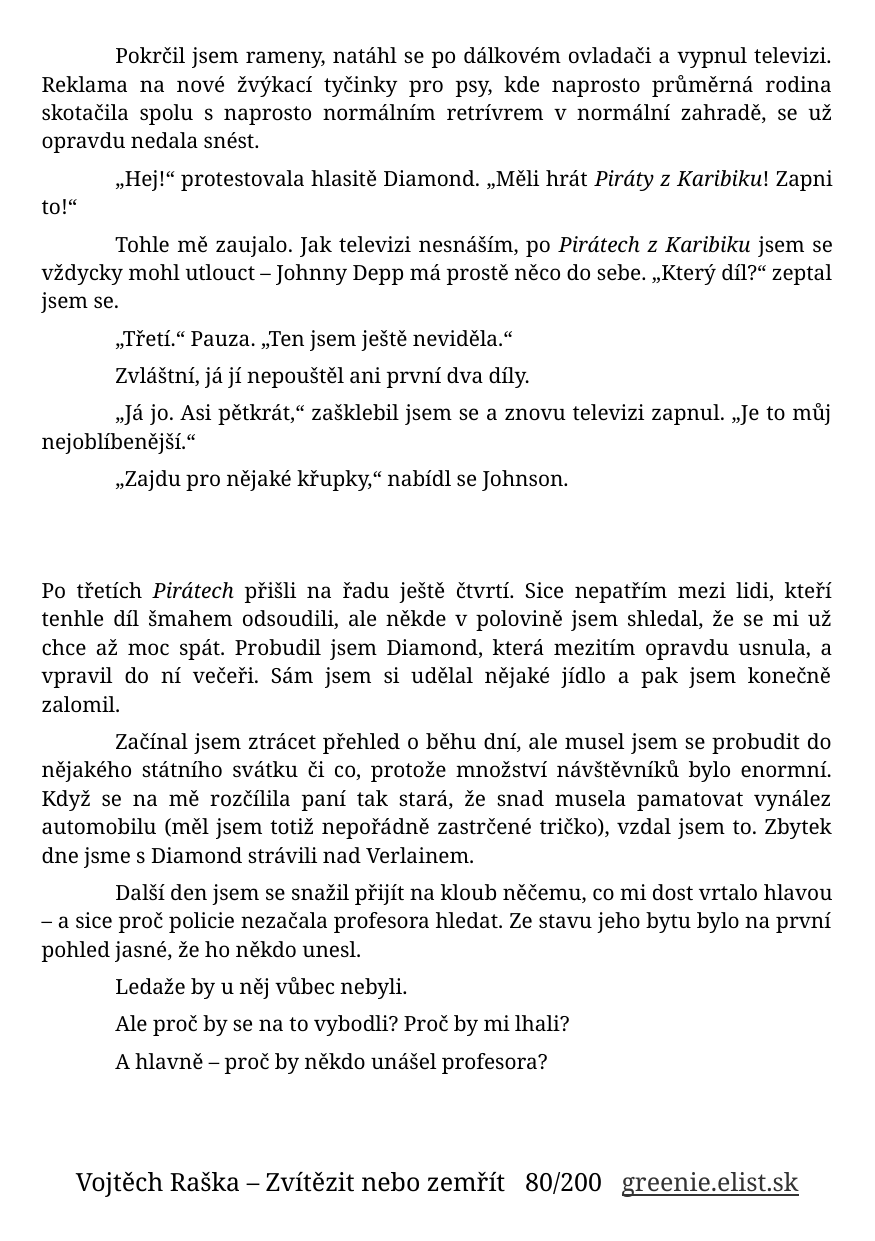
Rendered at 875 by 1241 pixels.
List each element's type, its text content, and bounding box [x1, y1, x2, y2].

text „Já jo. Asi pětkrát,“ zašklebil jsem se a znovu televizi zapnul. „Je to můj nejoblíbenější.“ [41, 398, 833, 455]
text „Třetí.“ Pauza. „Ten jsem ještě neviděla.“ [41, 324, 833, 352]
text „Hej!“ protestovala hlasitě Diamond. „Měli hrát Piráty z Karibiku! Zapni to!“ [41, 164, 833, 221]
text Ale proč by se na to vybodli? Proč by mi lhali? [41, 1009, 833, 1038]
text „Zajdu pro nějaké křupky,“ nabídl se Johnson. [41, 464, 833, 493]
text Po třetích Pirátech přišli na řadu ještě čtvrtí. Sice nepatřím mezi lidi, kteří tenhle díl šmahem odsoudili, ale někde v polovině jsem shledal, že se mi už chce až moc spát. Probudil jsem Diamond, která mezitím opravdu usnula, a vpravil do ní večeři. Sám jsem si udělal nějaké jídlo a pak jsem konečně zalomil. [41, 576, 833, 718]
text A hlavně – proč by někdo unášel profesora? [41, 1047, 833, 1075]
text Další den jsem se snažil přijít na kloub něčemu, co mi dost vrtalo hlavou – a sice proč policie nezačala profesora hledat. Ze stavu jeho bytu bylo na první pohled jasné, že ho někdo unesl. [41, 878, 833, 963]
text Začínal jsem ztrácet přehled o běhu dní, ale musel jsem se probudit do nějakého státního svátku či co, protože množství návštěvníků bylo enormní. Když se na mě rozčílila paní tak stará, že snad musela pamatovat vynález automobilu (měl jsem totiž nepořádně zastrčené tričko), vzdal jsem to. Zbytek dne jsme s Diamond strávili nad Verlainem. [41, 727, 833, 869]
text Pokrčil jsem rameny, natáhl se po dálkovém ovladači a vypnul televizi. Reklama na nové žvýkací tyčinky pro psy, kde naprosto průměrná rodina skotačila spolu s naprosto normálním retrívrem v normální zahradě, se už opravdu nedala snést. [41, 41, 833, 155]
text Zvláštní, já jí nepouštěl ani první dva díly. [41, 361, 833, 389]
text Tohle mě zaujalo. Jak televizi nesnáším, po Pirátech z Karibiku jsem se vždycky mohl utlouct – Johnny Depp má prostě něco do sebe. „Který díl?“ zeptal jsem se. [41, 230, 833, 315]
text Ledaže by u něj vůbec nebyli. [41, 972, 833, 1001]
